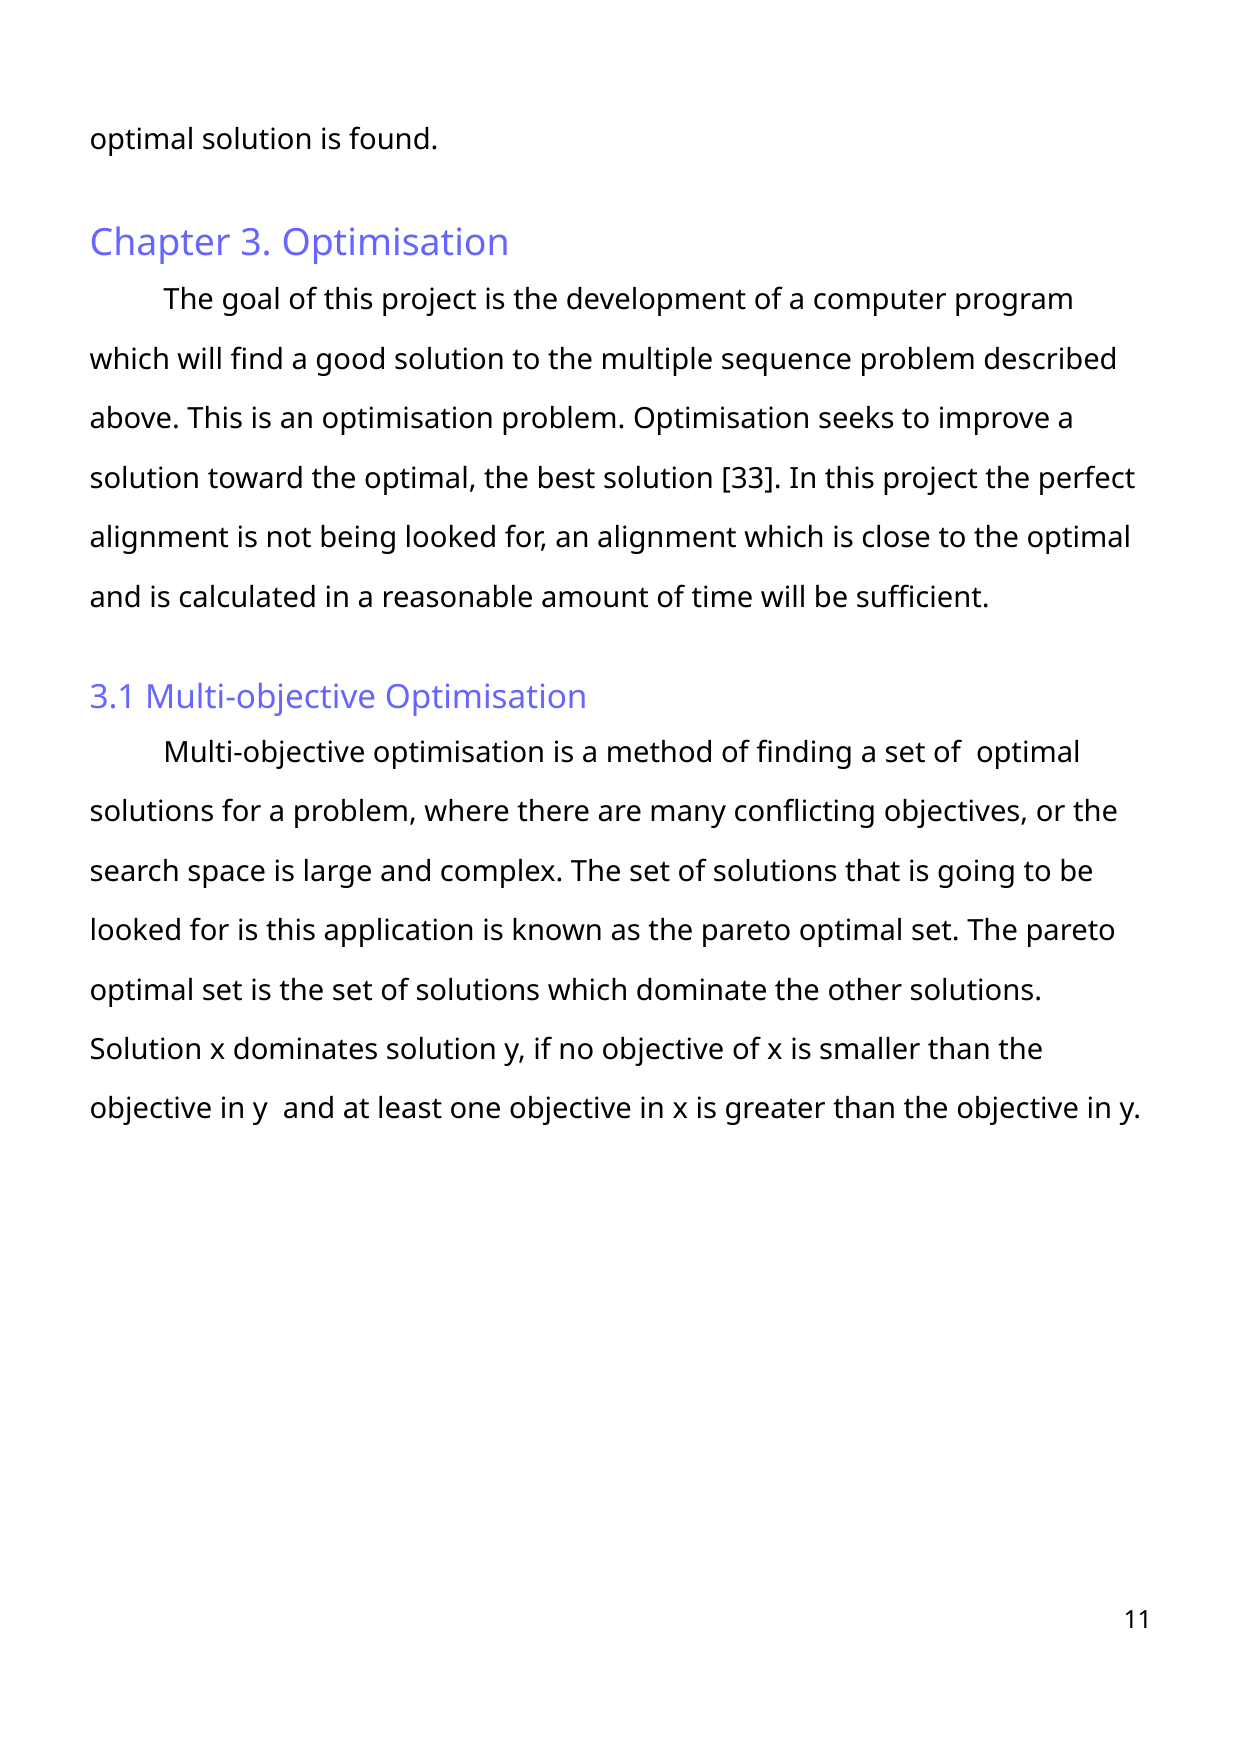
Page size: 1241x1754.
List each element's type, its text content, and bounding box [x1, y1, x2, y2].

subtitle 3.1 Multi-objective Optimisation [89, 673, 1152, 718]
text Multi-objective optimisation is a method of finding a set of optimal solutions for a problem, where there are many conflicting objectives, or the search space is large and complex. The set of solutions that is going to be looked for is this application is known as the pareto optimal set. The pareto optimal set is the set of solutions which dominate the other solutions. Solution x dominates solution y, if no objective of x is smaller than the objective in y and at least one objective in x is greater than the objective in y. [89, 731, 1152, 1127]
text The goal of this project is the development of a computer program which will find a good solution to the multiple sequence problem described above. This is an optimisation problem. Optimisation seeks to improve a solution toward the optimal, the best solution [33]. In this project the perfect alignment is not being looked for, an alignment which is close to the optimal and is calculated in a reasonable amount of time will be sufficient. [89, 279, 1152, 616]
text optimal solution is found. [89, 118, 1152, 158]
subtitle Chapter 3. Optimisation [89, 215, 1152, 266]
